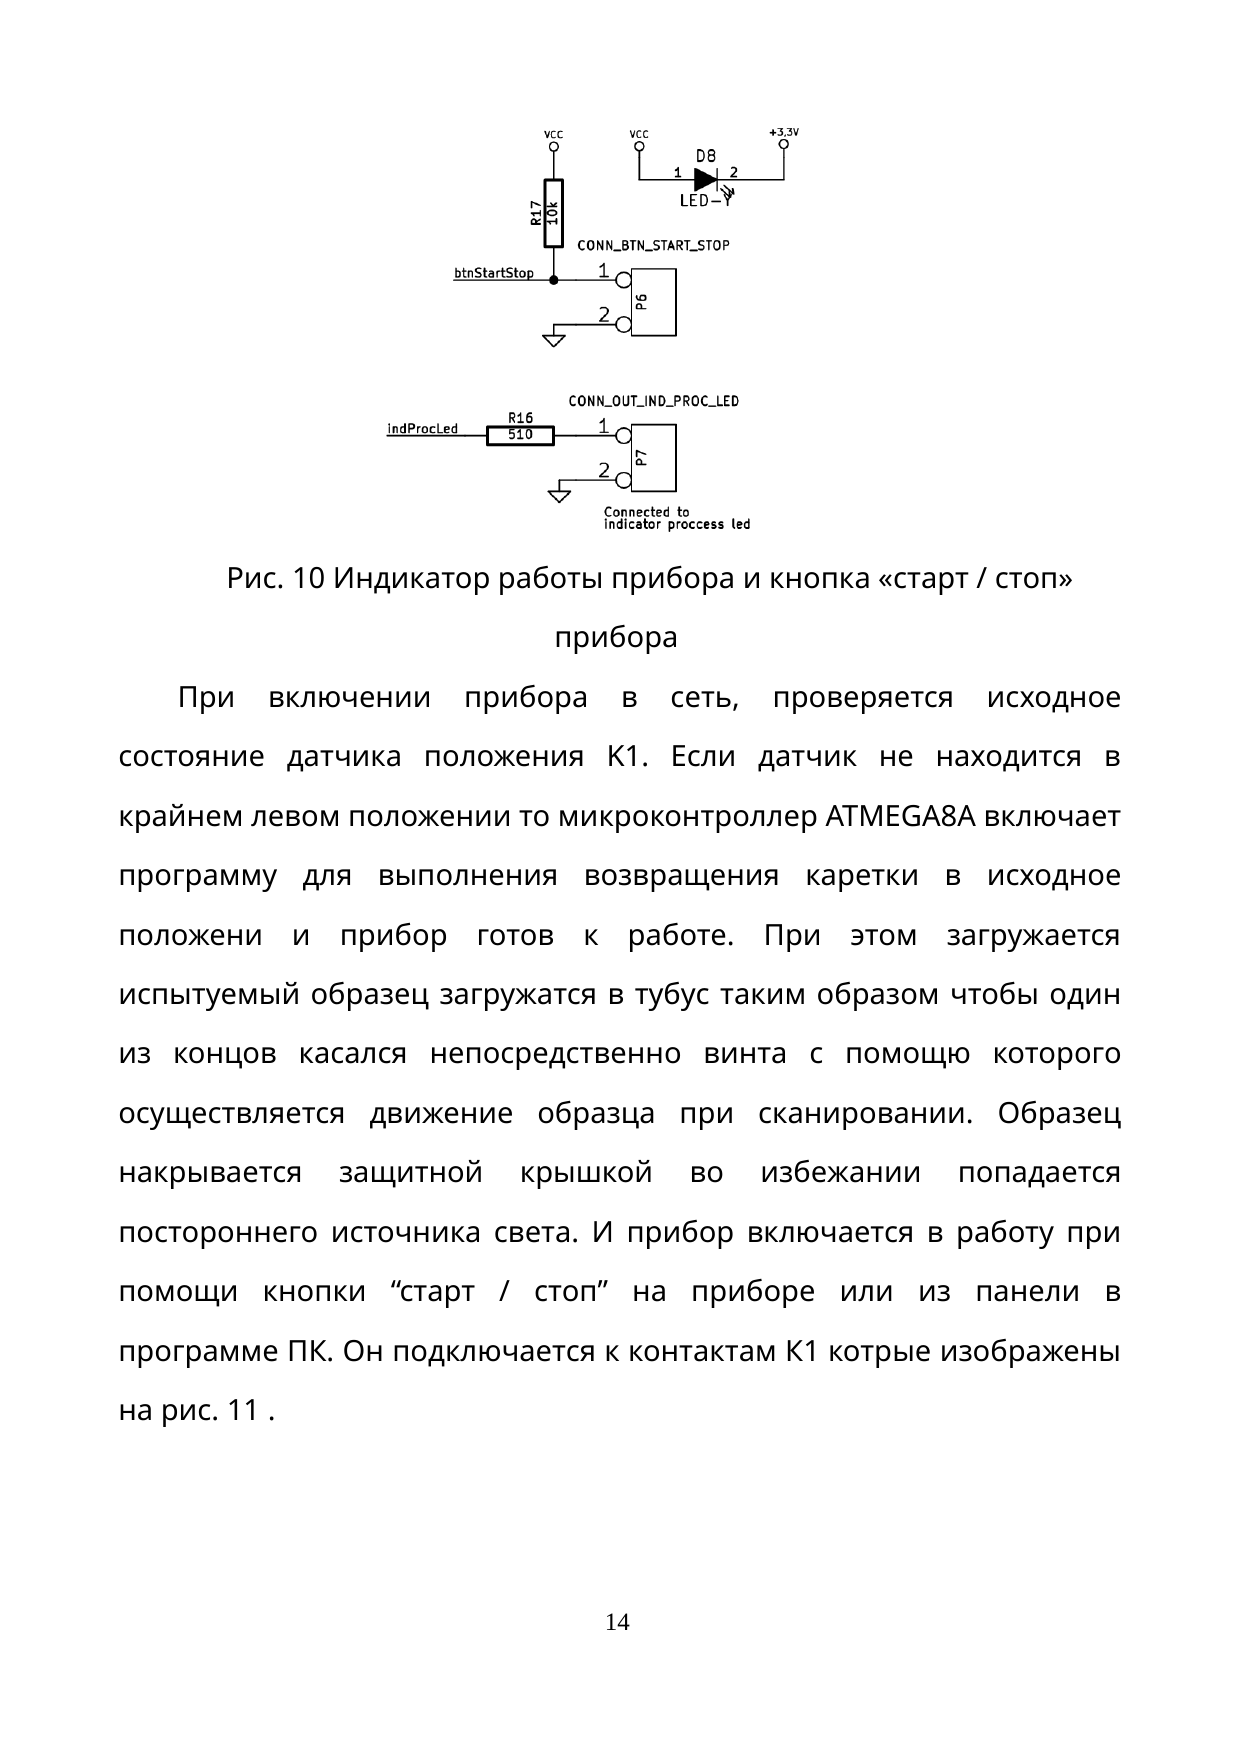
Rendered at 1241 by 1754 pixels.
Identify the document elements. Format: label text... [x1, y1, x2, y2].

text Рис. 10 Индикатор работы прибора и кнопка «старт / стоп» прибора [118, 538, 1122, 656]
list При включении прибора в сеть, проверяется исходное состояние датчика положения K1. Если датчик не находится в крайнем левом положении то микроконтроллер ATMEGA8A включает программу для выполнения возвращения каретки в исходное положени и прибор готов к работе. При этом загружается испытуемый образец загружатся в тубус таким образом чтобы один из концов касался непосредственно винта с помощю которого осуществляется движение образца при сканировании. Образец накрывается защитной крышкой во избежании попадается постороннего источника света. И прибор включается в работу при помощи кнопки “старт / стоп” на приборе или из панели в программе ПК. Он подключается к контактам К1 котрые изображены на рис. 11 . [118, 676, 1122, 1429]
picture [378, 117, 803, 538]
